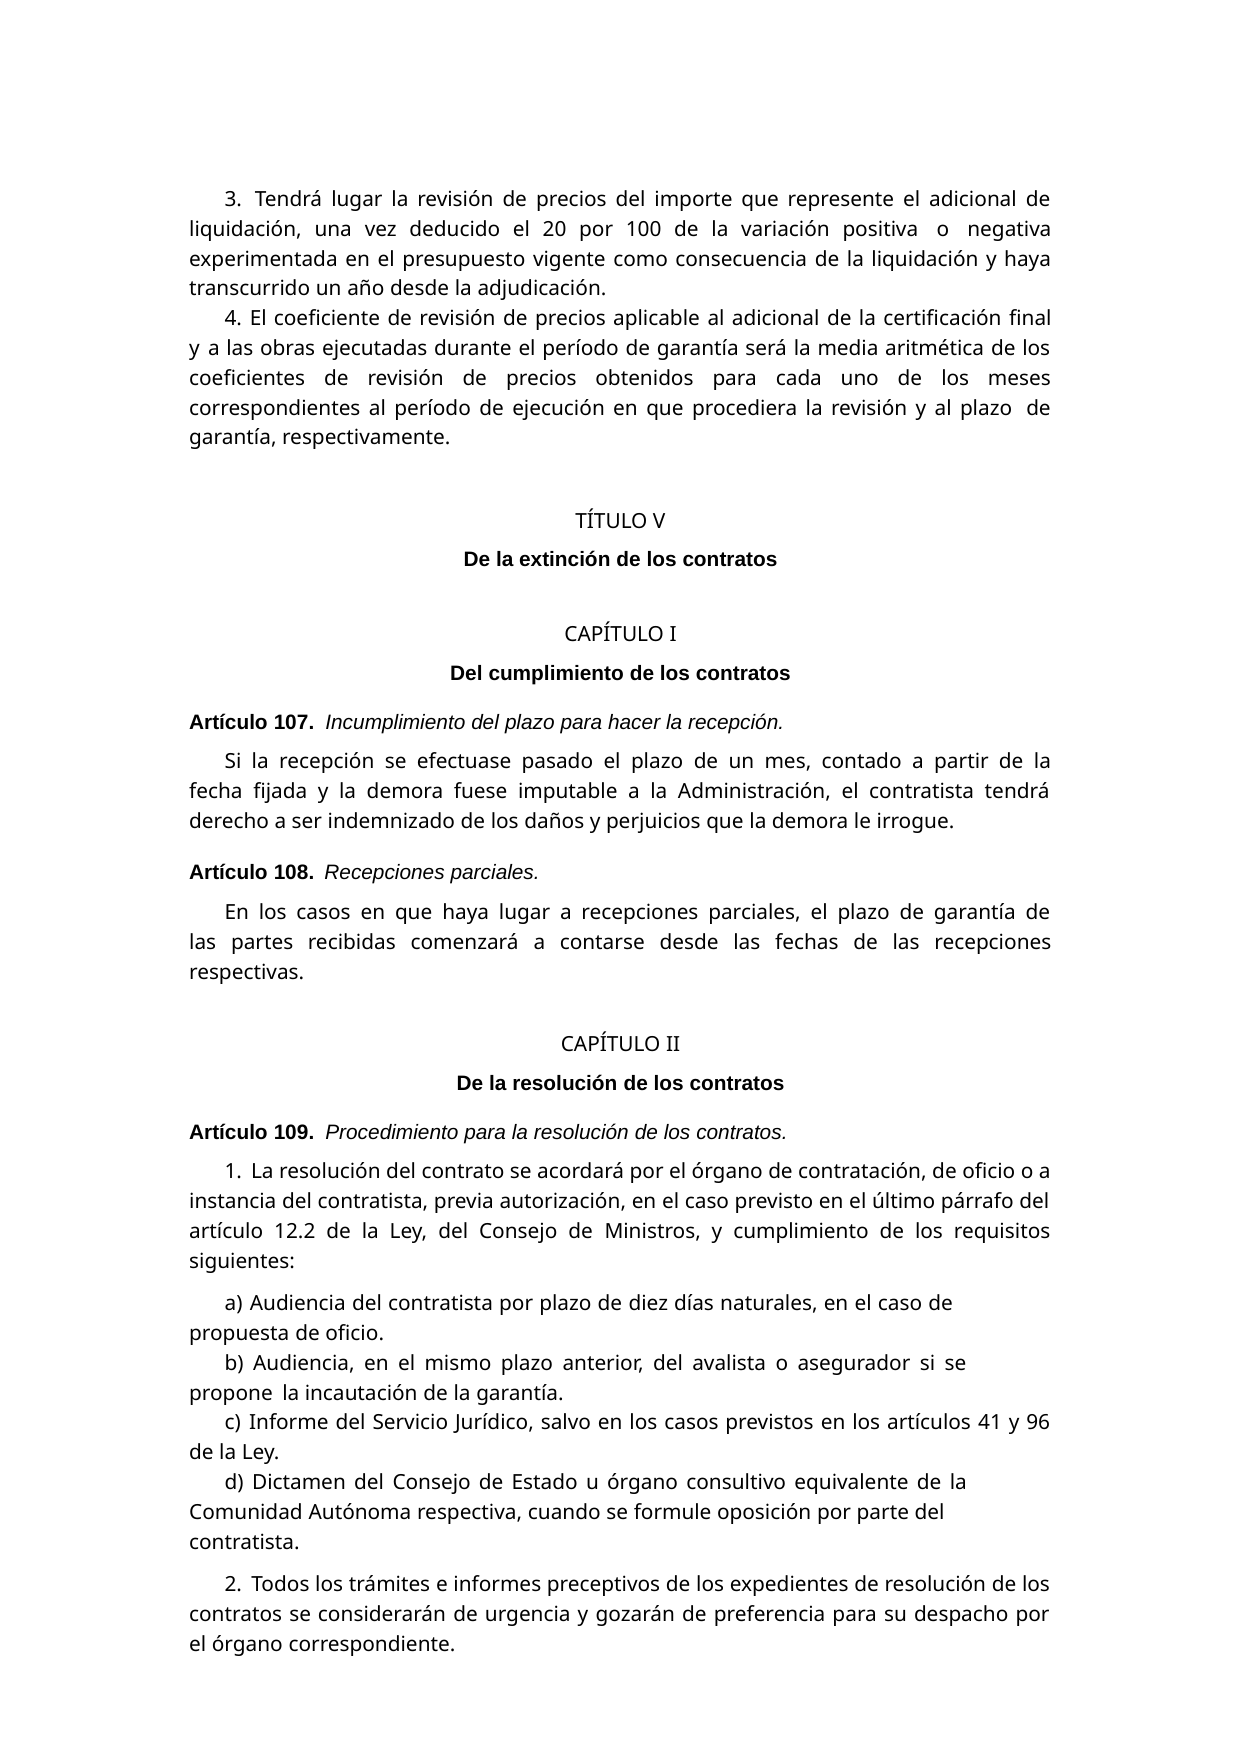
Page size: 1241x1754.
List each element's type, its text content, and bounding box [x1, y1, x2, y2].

text En los casos en que haya lugar a recepciones parciales, el plazo de garantía de las partes recibidas comenzará a contarse desde las fechas de las recepciones respectivas. [189, 897, 1051, 985]
list La resolución del contrato se acordará por el órgano de contratación, de oficio o a instancia del contratista, previa autorización, en el caso previsto en el último párrafo del artículo 12.2 de la Ley, del Consejo de Ministros, y cumplimiento de los requisitos siguientes: [189, 1157, 1051, 1274]
list Audiencia, en el mismo plazo anterior, del avalista o asegurador si se propone la incautación de la garantía. [189, 1348, 1051, 1406]
text CAPÍTULO II [224, 1029, 1016, 1058]
subtitle De la resolución de los contratos [224, 1071, 1016, 1095]
list Todos los trámites e informes preceptivos de los expedientes de resolución de los contratos se considerarán de urgencia y gozarán de preferencia para su despacho por el órgano correspondiente. [189, 1569, 1051, 1657]
text Artículo 109. Procedimiento para la resolución de los contratos. [189, 1119, 1184, 1143]
list Tendrá lugar la revisión de precios del importe que represente el adicional de liquidación, una vez deducido el 20 por 100 de la variación positiva o negativa experimentada en el presupuesto vigente como consecuencia de la liquidación y haya transcurrido un año desde la adjudicación. [189, 184, 1051, 302]
text Artículo 107. Incumplimiento del plazo para hacer la recepción. [189, 709, 1184, 733]
text Si la recepción se efectuase pasado el plazo de un mes, contado a partir de la fecha fijada y la demora fuese imputable a la Administración, el contratista tendrá derecho a ser indemnizado de los daños y perjuicios que la demora le irrogue. [189, 747, 1051, 835]
subtitle Del cumplimiento de los contratos [224, 661, 1016, 685]
list El coeficiente de revisión de precios aplicable al adicional de la certificación final y a las obras ejecutadas durante el período de garantía será la media aritmética de los coeficientes de revisión de precios obtenidos para cada uno de los meses correspondientes al período de ejecución en que procediera la revisión y al plazo de garantía, respectivamente. [189, 303, 1051, 451]
text TÍTULO V [224, 506, 1016, 534]
text CAPÍTULO I [224, 619, 1016, 648]
subtitle De la extinción de los contratos [224, 547, 1016, 571]
list Dictamen del Consejo de Estado u órgano consultivo equivalente de la Comunidad Autónoma respectiva, cuando se formule oposición por parte del contratista. [189, 1467, 1051, 1555]
list Informe del Servicio Jurídico, salvo en los casos previstos en los artículos 41 y 96 de la Ley. [189, 1407, 1052, 1466]
list Audiencia del contratista por plazo de diez días naturales, en el caso de propuesta de oficio. [189, 1288, 1051, 1347]
text Artículo 108. Recepciones parciales. [189, 860, 1184, 884]
